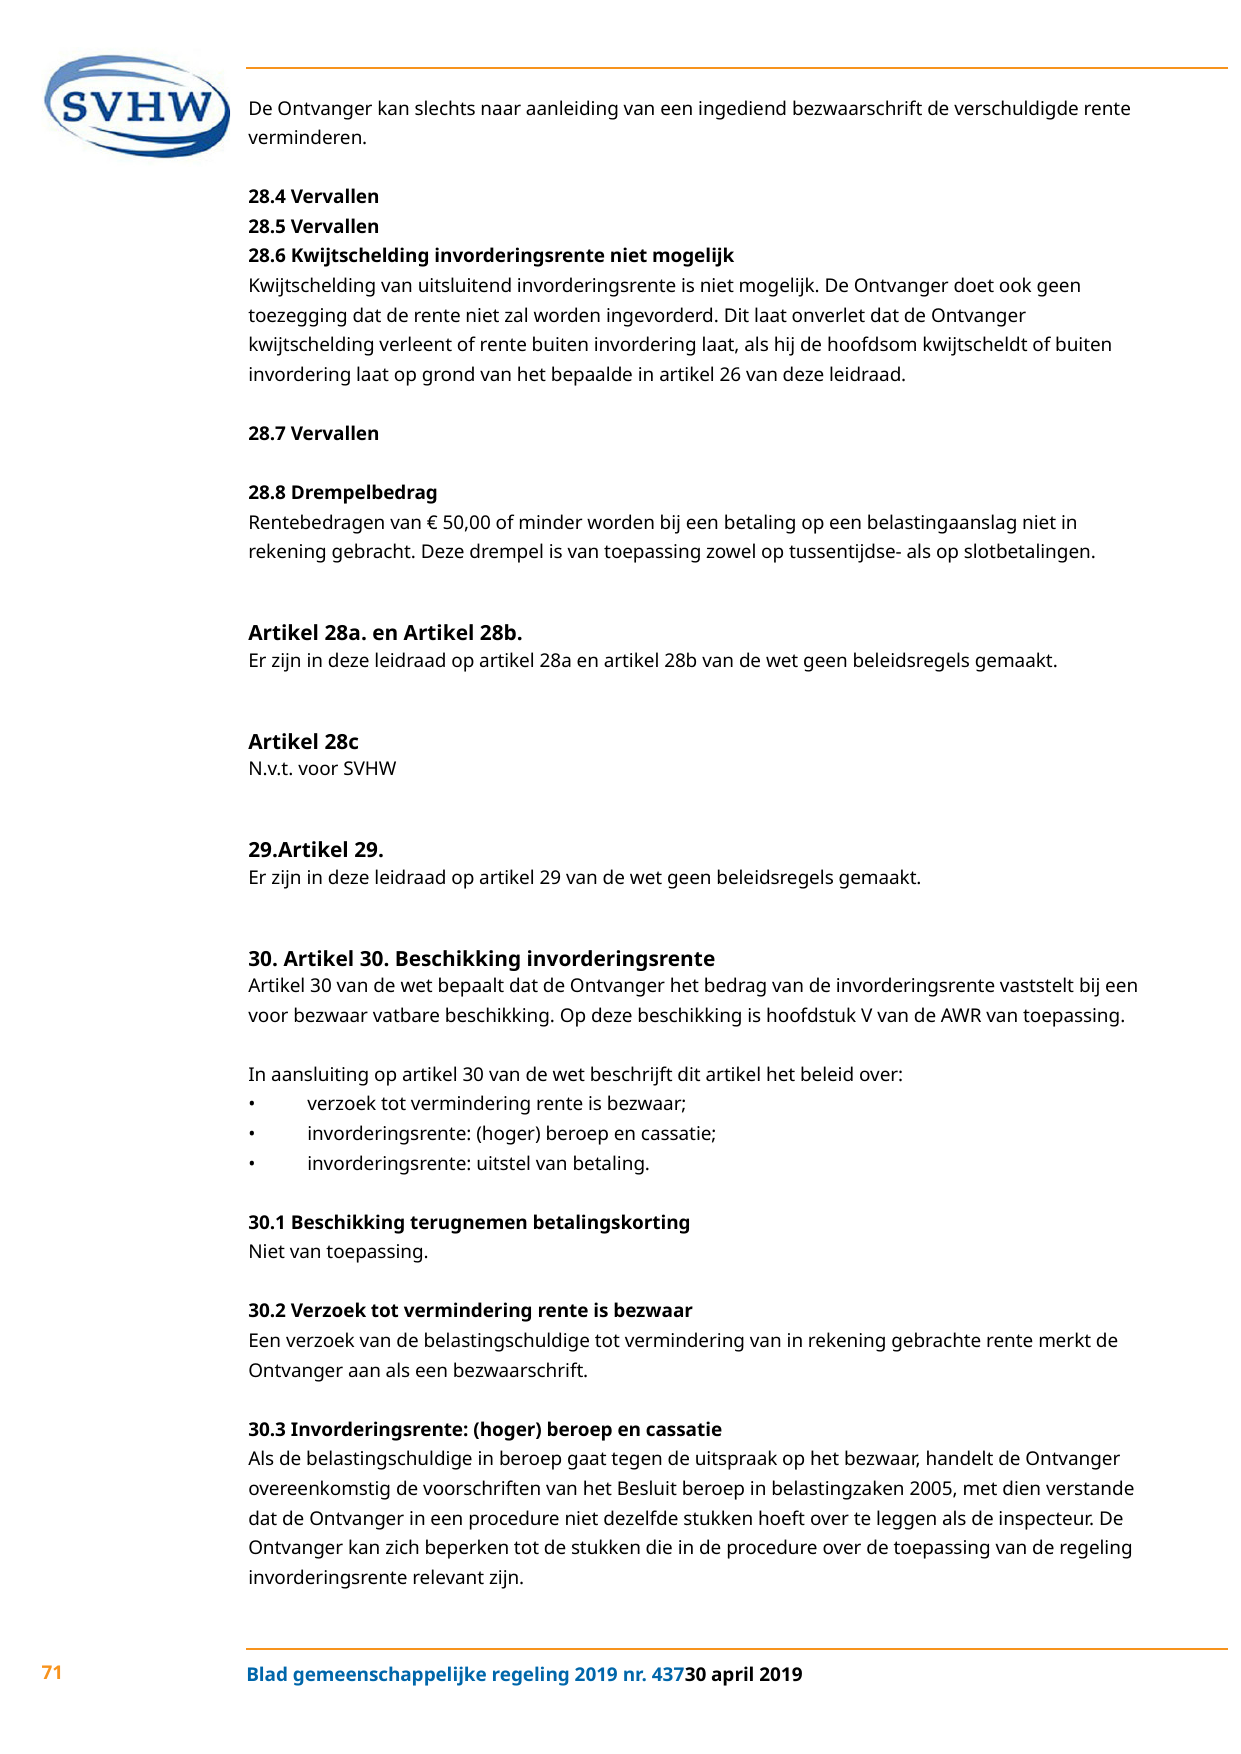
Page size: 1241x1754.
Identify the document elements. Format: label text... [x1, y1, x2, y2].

text 28.5 Vervallen [248, 213, 1152, 239]
text Rentebedragen van € 50,00 of minder worden bij een betaling op een belastingaanslag niet in rekening gebracht. Deze drempel is van toepassing zowel op tussentijdse- als op slotbetalingen. [248, 509, 1152, 564]
list verzoek tot vermindering rente is bezwaar; [248, 1091, 1152, 1116]
text Niet van toepassing. [248, 1238, 1152, 1264]
text 28.6 Kwijtschelding invorderingsrente niet mogelijk [248, 243, 1152, 268]
text In aansluiting op artikel 30 van de wet beschrijft dit artikel het beleid over: [248, 1061, 1152, 1087]
picture [41, 47, 231, 172]
text Kwijtschelding van uitsluitend invorderingsrente is niet mogelijk. De Ontvanger doet ook geen toezegging dat de rente niet zal worden ingevorderd. Dit laat onverlet dat de Ontvanger kwijtschelding verleent of rente buiten invordering laat, als hij de hoofdsom kwijtscheldt of buiten invordering laat op grond van het bepaalde in artikel 26 van deze leidraad. [248, 272, 1152, 387]
text Artikel 28a. en Artikel 28b. [248, 618, 1152, 647]
list invorderingsrente: (hoger) beroep en cassatie; [248, 1120, 1152, 1146]
text 28.7 Vervallen [248, 420, 1152, 446]
text Er zijn in deze leidraad op artikel 29 van de wet geen beleidsregels gemaakt. [248, 864, 1152, 889]
text 29.Artikel 29. [248, 835, 1152, 864]
text 30.1 Beschikking terugnemen betalingskorting [248, 1209, 1152, 1235]
text N.v.t. voor SVHW [248, 755, 1152, 781]
text 30.2 Verzoek tot vermindering rente is bezwaar [248, 1298, 1152, 1323]
text Een verzoek van de belastingschuldige tot vermindering van in rekening gebrachte rente merkt de Ontvanger aan als een bezwaarschrift. [248, 1327, 1152, 1383]
text 30.3 Invorderingsrente: (hoger) beroep en cassatie [248, 1416, 1152, 1442]
text 28.4 Vervallen [248, 183, 1152, 209]
list invorderingsrente: uitstel van betaling. [248, 1150, 1152, 1176]
text De Ontvanger kan slechts naar aanleiding van een ingediend bezwaarschrift de verschuldigde rente verminderen. [248, 95, 1152, 150]
text Er zijn in deze leidraad op artikel 28a en artikel 28b van de wet geen beleidsregels gemaakt. [248, 647, 1152, 673]
text Artikel 28c [248, 727, 1152, 755]
text Artikel 30 van de wet bepaalt dat de Ontvanger het bedrag van de invorderingsrente vaststelt bij een voor bezwaar vatbare beschikking. Op deze beschikking is hoofdstuk V van de AWR van toepassing. [248, 972, 1152, 1028]
text 28.8 Drempelbedrag [248, 479, 1152, 505]
text 30. Artikel 30. Beschikking invorderingsrente [248, 944, 1152, 972]
text Als de belastingschuldige in beroep gaat tegen de uitspraak op het bezwaar, handelt de Ontvanger overeenkomstig de voorschriften van het Besluit beroep in belastingzaken 2005, met dien verstande dat de Ontvanger in een procedure niet dezelfde stukken hoeft over te leggen als de inspecteur. De Ontvanger kan zich beperken tot de stukken die in de procedure over de toepassing van de regeling invorderingsrente relevant zijn. [248, 1446, 1152, 1590]
